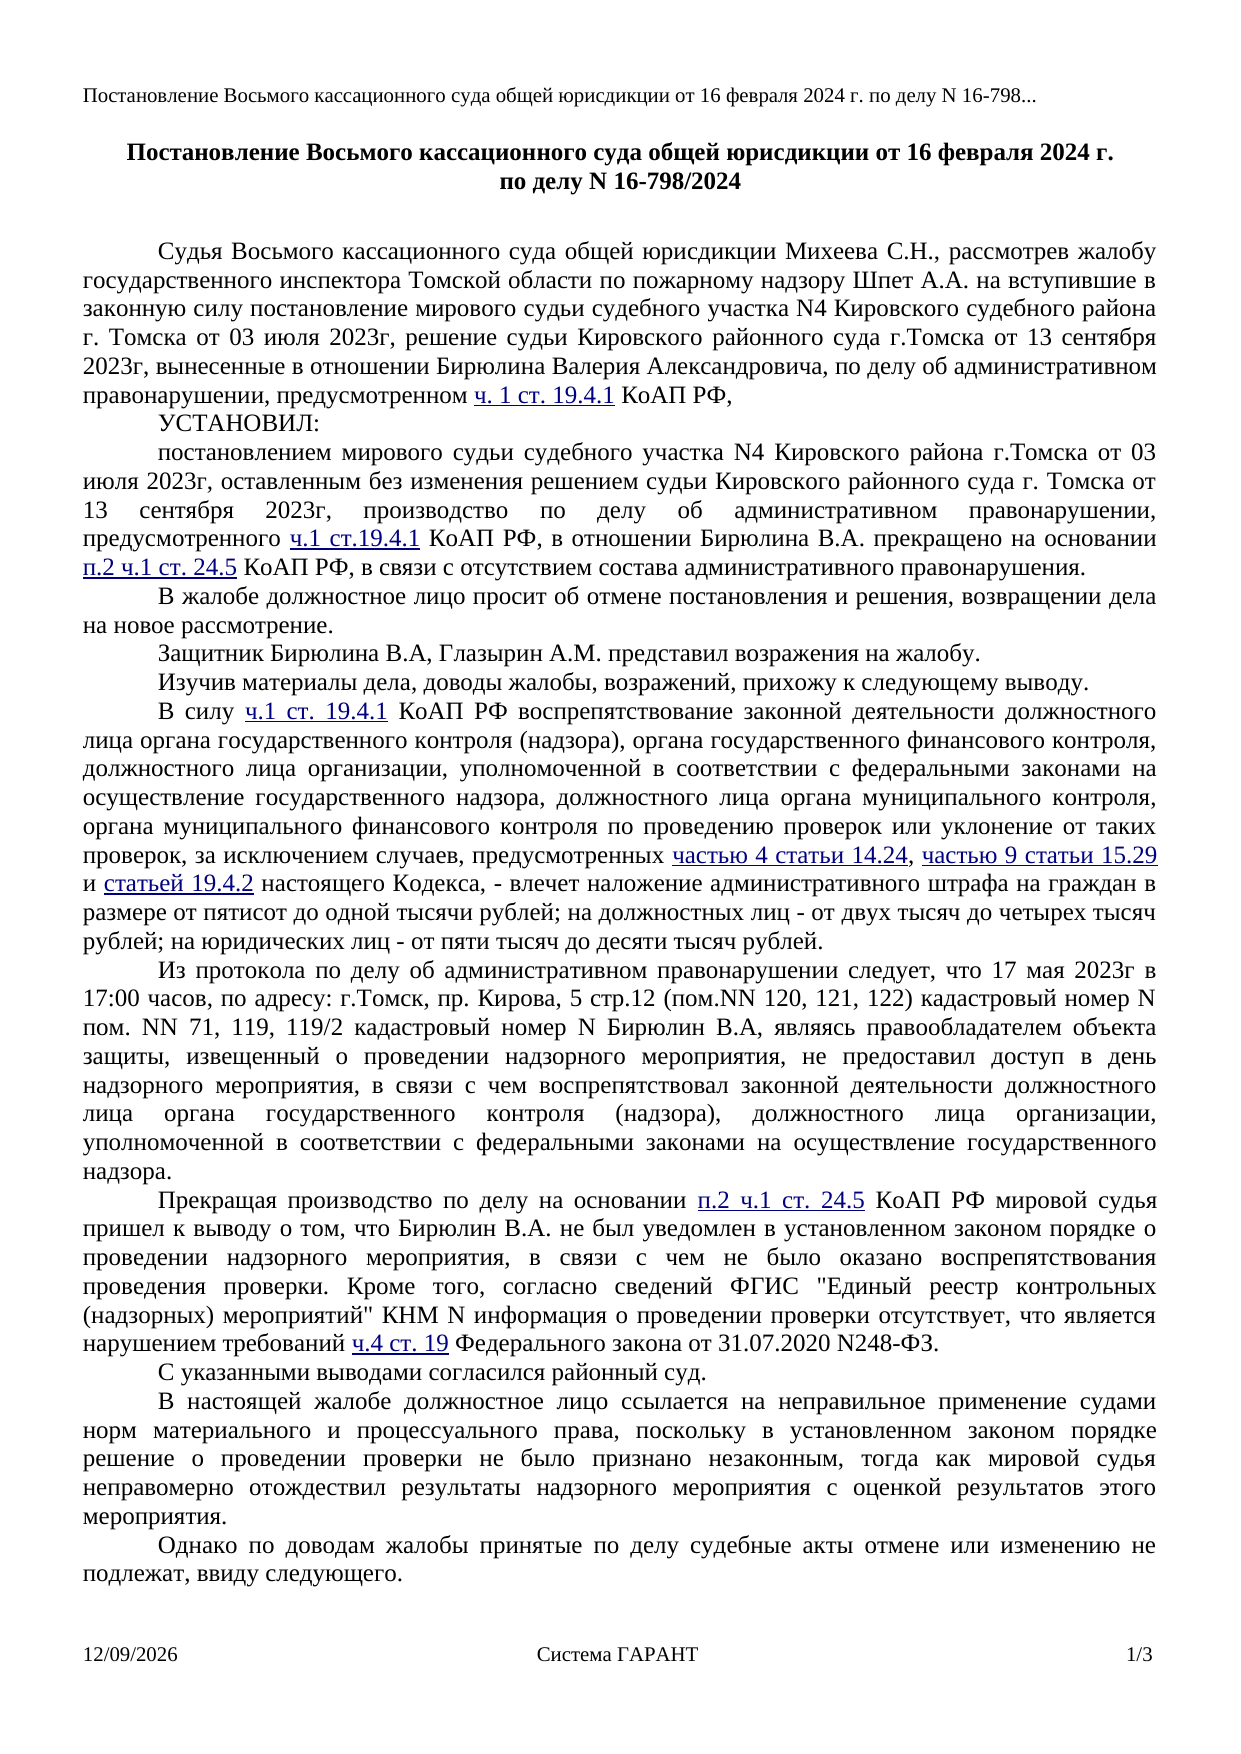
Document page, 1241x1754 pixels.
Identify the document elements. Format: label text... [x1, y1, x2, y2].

text С указанными выводами согласился районный суд. [83, 1357, 1157, 1386]
subtitle Постановление Восьмого кассационного суда общей юрисдикции от 16 февраля 2024 г. по делу N 16-798/2024 [83, 137, 1157, 195]
text Защитник Бирюлина В.А, Глазырин А.М. представил возражения на жалобу. [83, 638, 1157, 667]
text В силу ч.1 ст. 19.4.1 КоАП РФ воспрепятствование законной деятельности должностного лица органа государственного контроля (надзора), органа государственного финансового контроля, должностного лица организации, уполномоченной в соответствии с федеральными законами на осуществление государственного надзора, должностного лица органа муниципального контроля, органа муниципального финансового контроля по проведению проверок или уклонение от таких проверок, за исключением случаев, предусмотренных частью 4 статьи 14.24, частью 9 статьи 15.29 и статьей 19.4.2 настоящего Кодекса, - влечет наложение административного штрафа на граждан в размере от пятисот до одной тысячи рублей; на должностных лиц - от двух тысяч до четырех тысяч рублей; на юридических лиц - от пяти тысяч до десяти тысяч рублей. [83, 696, 1157, 955]
text Судья Восьмого кассационного суда общей юрисдикции Михеева С.Н., рассмотрев жалобу государственного инспектора Томской области по пожарному надзору Шпет А.А. на вступившие в законную силу постановление мирового судьи судебного участка N4 Кировского судебного района г. Томска от 03 июля 2023г, решение судьи Кировского районного суда г.Томска от 13 сентября 2023г, вынесенные в отношении Бирюлина Валерия Александровича, по делу об административном правонарушении, предусмотренном ч. 1 ст. 19.4.1 КоАП РФ, [83, 236, 1157, 408]
text В жалобе должностное лицо просит об отмене постановления и решения, возвращении дела на новое рассмотрение. [83, 581, 1157, 638]
text В настоящей жалобе должностное лицо ссылается на неправильное применение судами норм материального и процессуального права, поскольку в установленном законом порядке решение о проведении проверки не было признано незаконным, тогда как мировой судья неправомерно отождествил результаты надзорного мероприятия с оценкой результатов этого мероприятия. [83, 1386, 1157, 1530]
text Из протокола по делу об административном правонарушении следует, что 17 мая 2023г в 17:00 часов, по адресу: г.Томск, пр. Кирова, 5 стр.12 (пом.NN 120, 121, 122) кадастровый номер N пом. NN 71, 119, 119/2 кадастровый номер N Бирюлин В.А, являясь правообладателем объекта защиты, извещенный о проведении надзорного мероприятия, не предоставил доступ в день надзорного мероприятия, в связи с чем воспрепятствовал законной деятельности должностного лица органа государственного контроля (надзора), должностного лица организации, уполномоченной в соответствии с федеральными законами на осуществление государственного надзора. [83, 955, 1157, 1185]
text Прекращая производство по делу на основании п.2 ч.1 ст. 24.5 КоАП РФ мировой судья пришел к выводу о том, что Бирюлин В.А. не был уведомлен в установленном законом порядке о проведении надзорного мероприятия, в связи с чем не было оказано воспрепятствования проведения проверки. Кроме того, согласно сведений ФГИС "Единый реестр контрольных (надзорных) мероприятий" КНМ N информация о проведении проверки отсутствует, что является нарушением требований ч.4 ст. 19 Федерального закона от 31.07.2020 N248-ФЗ. [83, 1185, 1157, 1357]
text Однако по доводам жалобы принятые по делу судебные акты отмене или изменению не подлежат, ввиду следующего. [83, 1530, 1157, 1587]
text УСТАНОВИЛ: [83, 408, 1157, 437]
text Изучив материалы дела, доводы жалобы, возражений, прихожу к следующему выводу. [83, 667, 1157, 696]
text постановлением мирового судьи судебного участка N4 Кировского района г.Томска от 03 июля 2023г, оставленным без изменения решением судьи Кировского районного суда г. Томска от 13 сентября 2023г, производство по делу об административном правонарушении, предусмотренного ч.1 ст.19.4.1 КоАП РФ, в отношении Бирюлина В.А. прекращено на основании п.2 ч.1 ст. 24.5 КоАП РФ, в связи с отсутствием состава административного правонарушения. [83, 437, 1157, 581]
